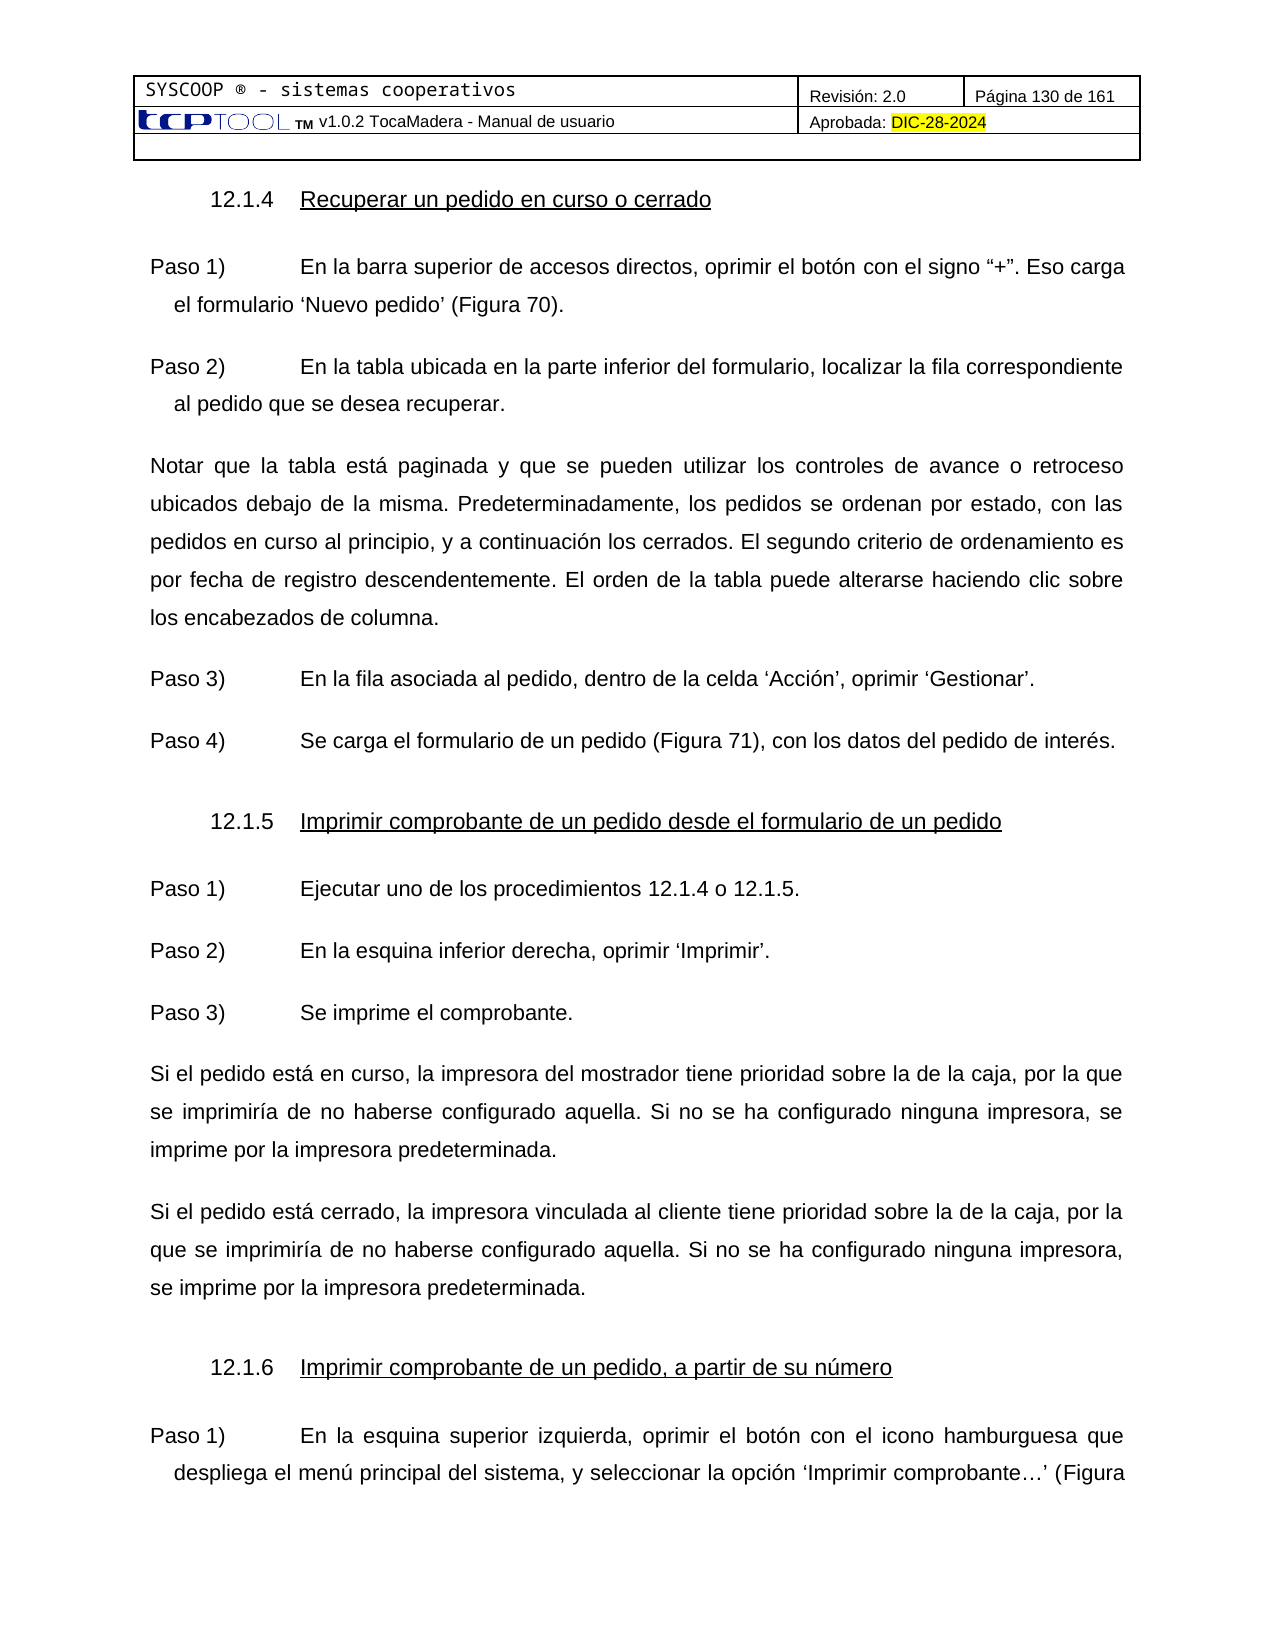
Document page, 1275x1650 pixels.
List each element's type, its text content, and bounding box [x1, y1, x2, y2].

subtitle Imprimir comprobante de un pedido desde el formulario de un pedido [210, 808, 1125, 834]
list Se carga el formulario de un pedido (Figura 71), con los datos del pedido de interés. [150, 728, 1125, 753]
list En la fila asociada al pedido, dentro de la celda ‘Acción’, oprimir ‘Gestionar’. [150, 666, 1125, 691]
list En la esquina inferior derecha, oprimir ‘Imprimir’. [150, 938, 1125, 963]
subtitle Recuperar un pedido en curso o cerrado [210, 186, 1125, 212]
text Notar que la tabla está paginada y que se pueden utilizar los controles de avance o retroceso ubicados debajo de la misma. Predeterminadamente, los pedidos se ordenan por estado, con las pedidos en curso al principio, y a continuación los cerrados. El segundo criterio de ordenamiento es por fecha de registro descendentemente. El orden de la tabla puede alterarse haciendo clic sobre los encabezados de columna. [150, 453, 1125, 629]
list En la tabla ubicada en la parte inferior del formulario, localizar la fila correspondiente al pedido que se desea recuperar. [150, 353, 1125, 417]
list Se imprime el comprobante. [150, 999, 1125, 1025]
text Si el pedido está en curso, la impresora del mostrador tiene prioridad sobre la de la caja, por la que se imprimiría de no haberse configurado aquella. Si no se ha configurado ninguna impresora, se imprime por la impresora predeterminada. [150, 1061, 1125, 1162]
list En la barra superior de accesos directos, oprimir el botón con el signo “+”. Eso carga el formulario ‘Nuevo pedido’ (Figura 70). [150, 254, 1125, 317]
picture [138, 110, 290, 130]
text Si el pedido está cerrado, la impresora vinculada al cliente tiene prioridad sobre la de la caja, por la que se imprimiría de no haberse configurado aquella. Si no se ha configurado ninguna impresora, se imprime por la impresora predeterminada. [150, 1199, 1125, 1299]
list Ejecutar uno de los procedimientos 12.1.4 o 12.1.5. [150, 876, 1125, 901]
subtitle Imprimir comprobante de un pedido, a partir de su número [210, 1354, 1125, 1381]
list En la esquina superior izquierda, oprimir el botón con el icono hamburguesa que despliega el menú principal del sistema, y seleccionar la opción ‘Imprimir comprobante…’ (Figura [150, 1422, 1125, 1486]
